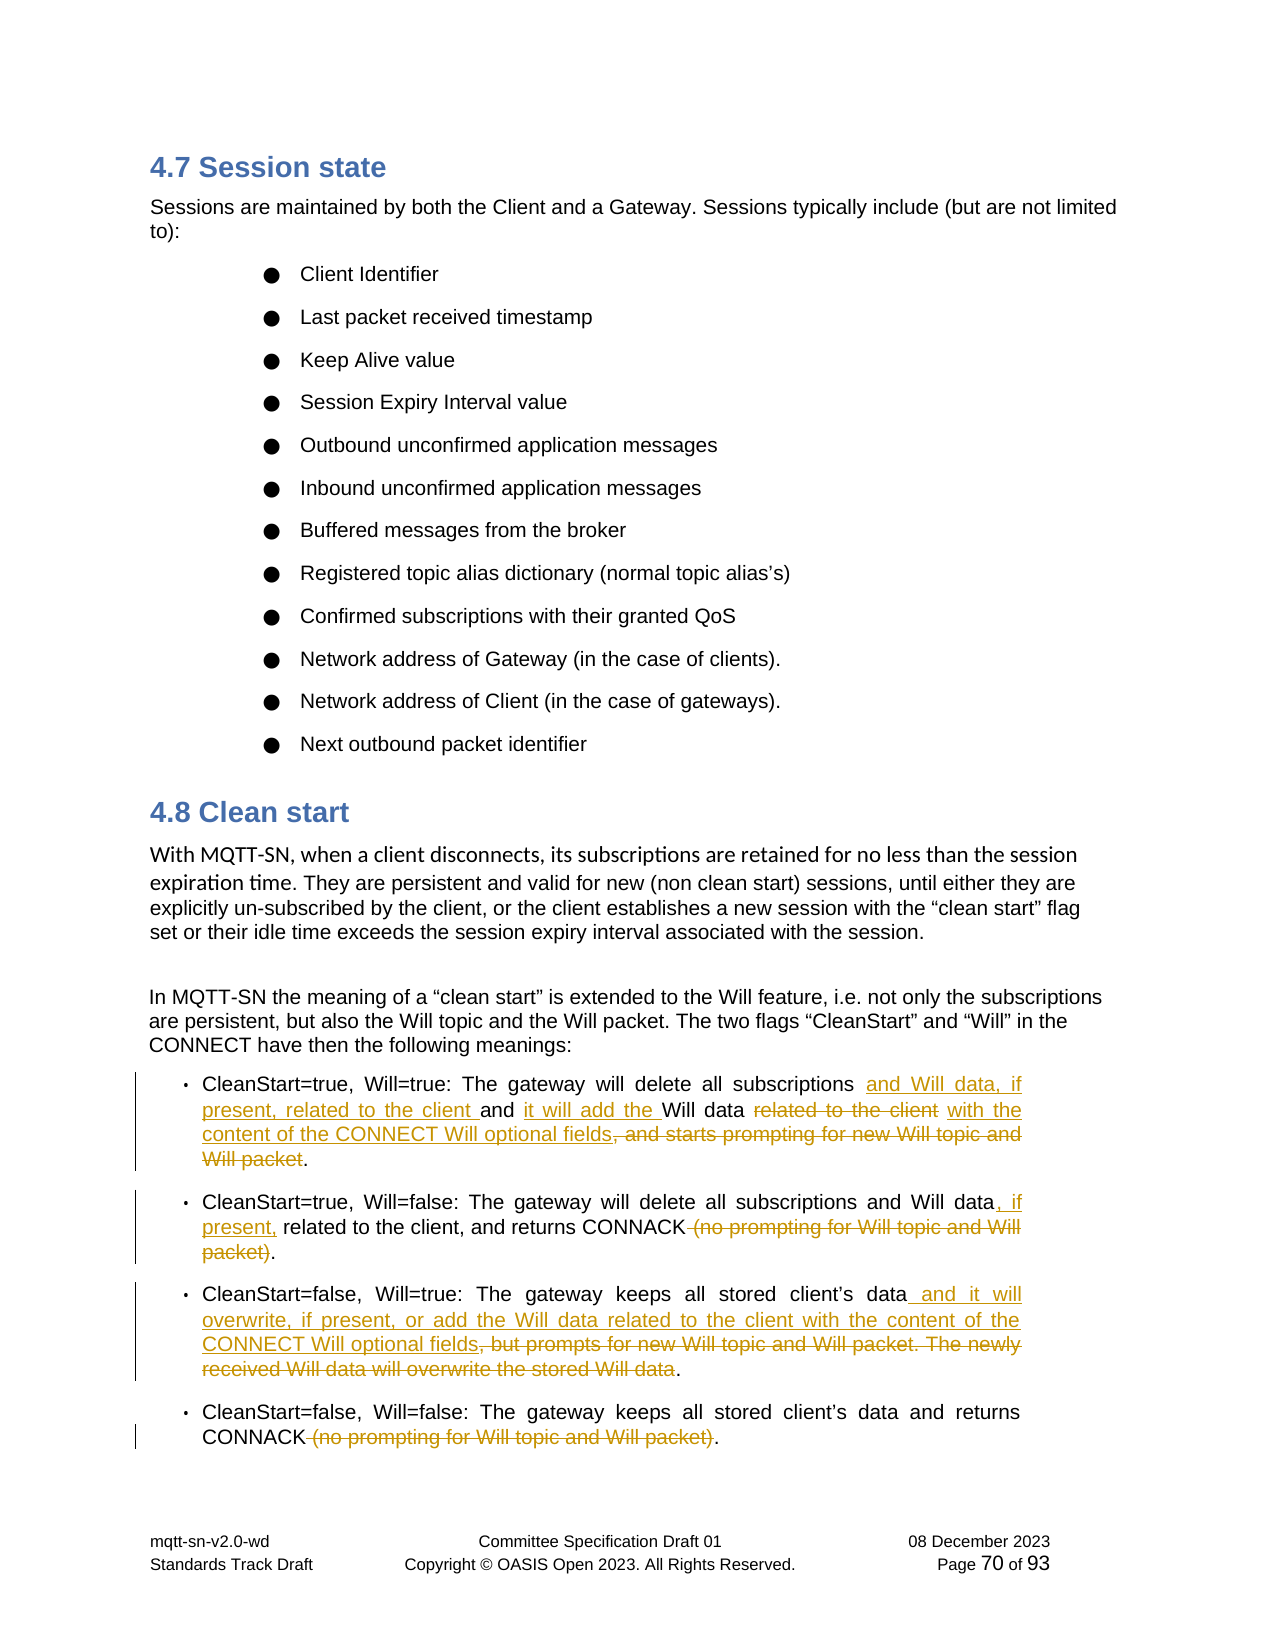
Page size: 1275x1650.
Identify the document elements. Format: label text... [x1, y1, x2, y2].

subtitle 4.8 Clean start [150, 796, 1125, 829]
list Last packet received timestamp [262, 293, 1125, 336]
list CleanStart=false, Will=false: The gateway keeps all stored client’s data and returns CONNACK. [181, 1399, 1022, 1449]
list Network address of Gateway (in the case of clients). [262, 635, 1125, 678]
subtitle 4.7 Session state [150, 150, 1125, 183]
list Outbound unconfirmed application messages [262, 422, 1125, 464]
list CleanStart=true, Will=true: The gateway will delete all subscriptions and Will data, if present, related to the client and it will add the Will data with the content of the CONNECT Will optional fields. [181, 1072, 1022, 1171]
list Next outbound packet identifier [262, 721, 1125, 763]
list CleanStart=false, Will=true: The gateway keeps all stored client’s data and it will overwrite, if present, or add the Will data related to the client with the content of the CONNECT Will optional fields. [181, 1282, 1022, 1381]
list CleanStart=true, Will=false: The gateway will delete all subscriptions and Will data, if present, related to the client, and returns CONNACK. [181, 1189, 1022, 1263]
list Session Expiry Interval value [262, 379, 1125, 422]
list Keep Alive value [262, 336, 1125, 379]
text Sessions are maintained by both the Client and a Gateway. Sessions typically include (but are not limited to): [150, 194, 1125, 242]
list Buffered messages from the broker [262, 507, 1125, 550]
list Confirmed subscriptions with their granted QoS [262, 592, 1125, 635]
list Inbound unconfirmed application messages [262, 464, 1125, 507]
text In MQTT-SN the meaning of a “clean start” is extended to the Will feature, i.e. not only the subscriptions are persistent, but also the Will topic and the Will packet. The two flags “CleanStart” and “Will” in the CONNECT have then the following meanings: [148, 984, 1124, 1056]
list Client Identifier [262, 251, 1125, 293]
text With MQTT-SN, when a client disconnects, its subscriptions are retained for no less than the session expiration time. They are persistent and valid for new (non clean start) sessions, until either they are explicitly un-subscribed by the client, or the client establishes a new session with the “clean start” flag set or their idle time exceeds the session expiry interval associated with the session. [149, 840, 1110, 944]
list Network address of Client (in the case of gateways). [262, 678, 1125, 721]
list Registered topic alias dictionary (normal topic alias’s) [262, 550, 1125, 592]
